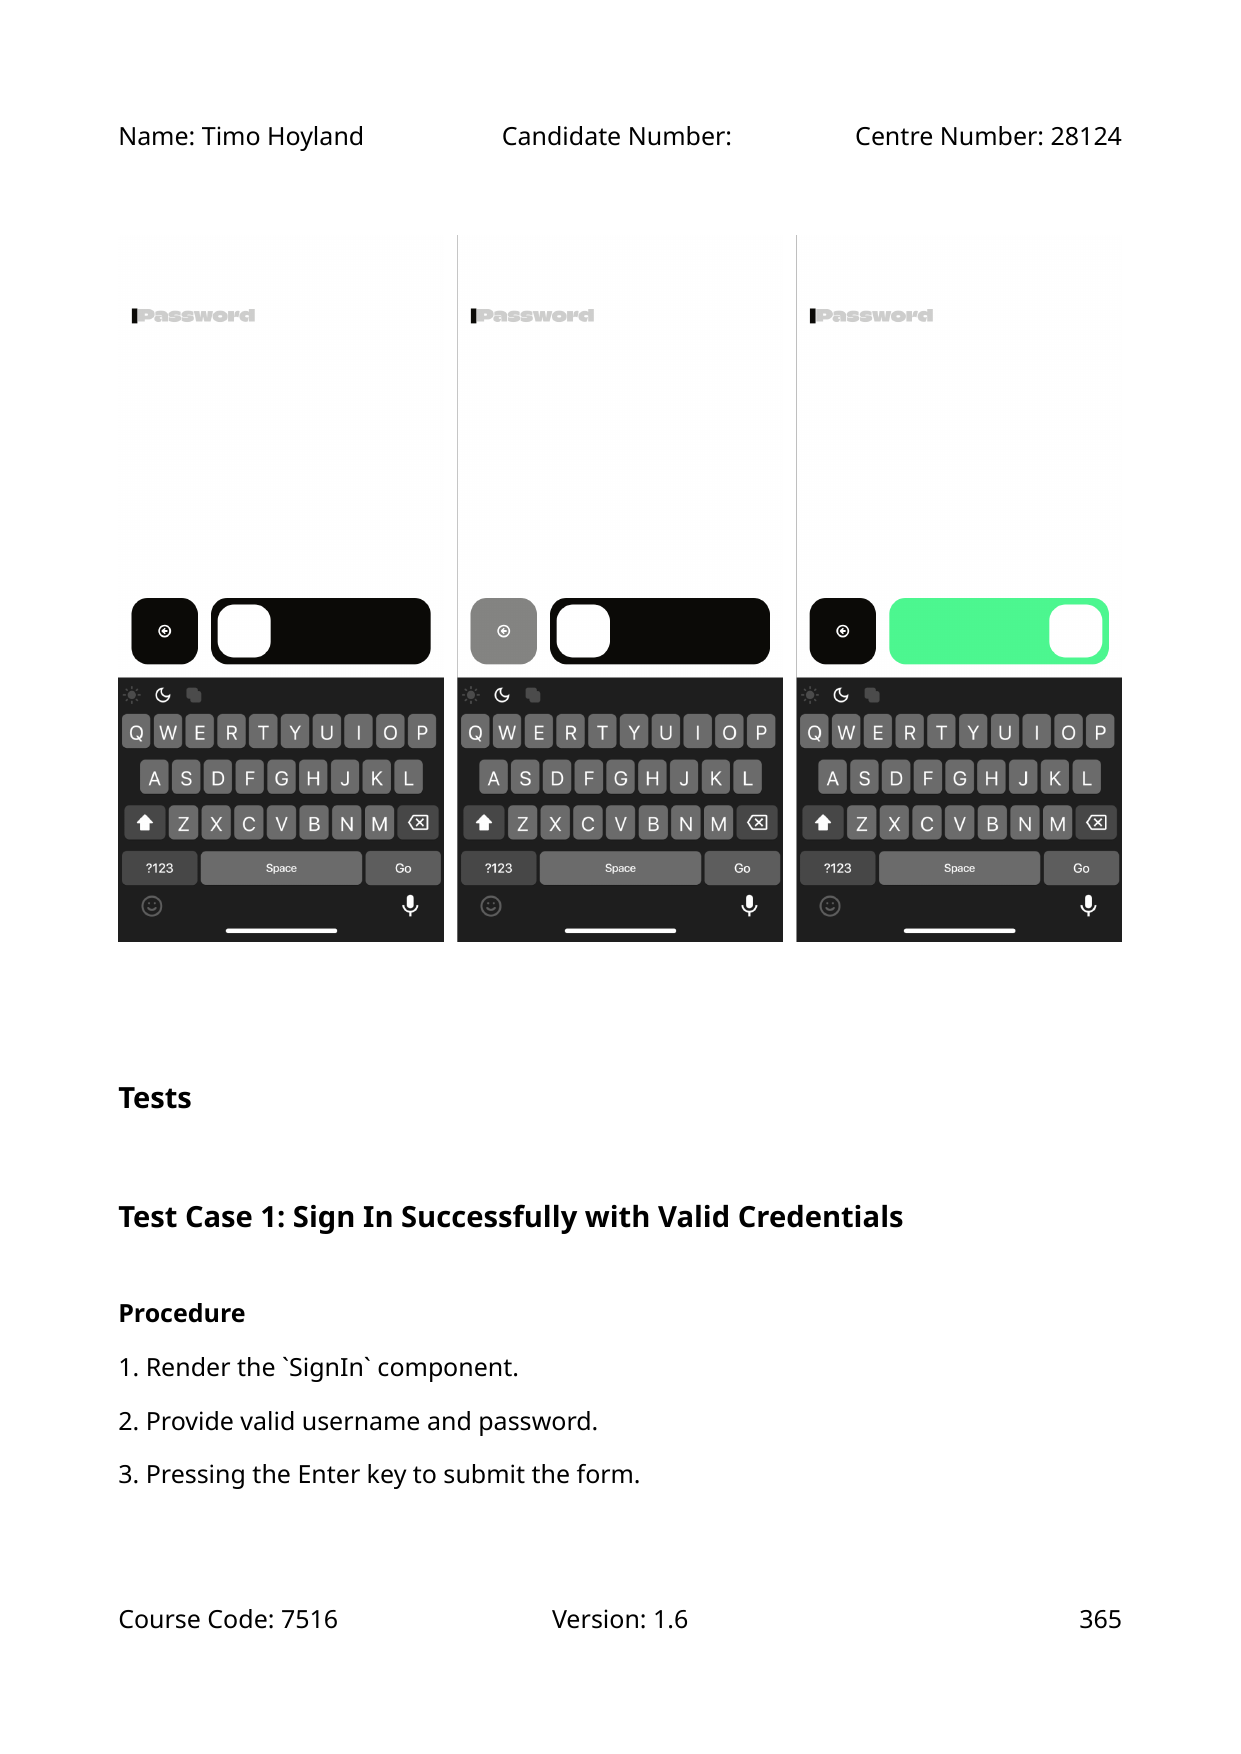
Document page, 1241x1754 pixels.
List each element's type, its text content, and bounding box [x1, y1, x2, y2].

text 1. Render the `SignIn` component. [118, 1350, 1122, 1384]
picture [120, 236, 1121, 941]
subtitle Test Case 1: Sign In Successfully with Valid Credentials [118, 1196, 1122, 1236]
text Procedure [118, 1296, 1122, 1330]
subtitle Tests [118, 1078, 1122, 1117]
text 3. Pressing the Enter key to submit the form. [118, 1457, 1122, 1491]
text 2. Provide valid username and password. [118, 1403, 1122, 1437]
